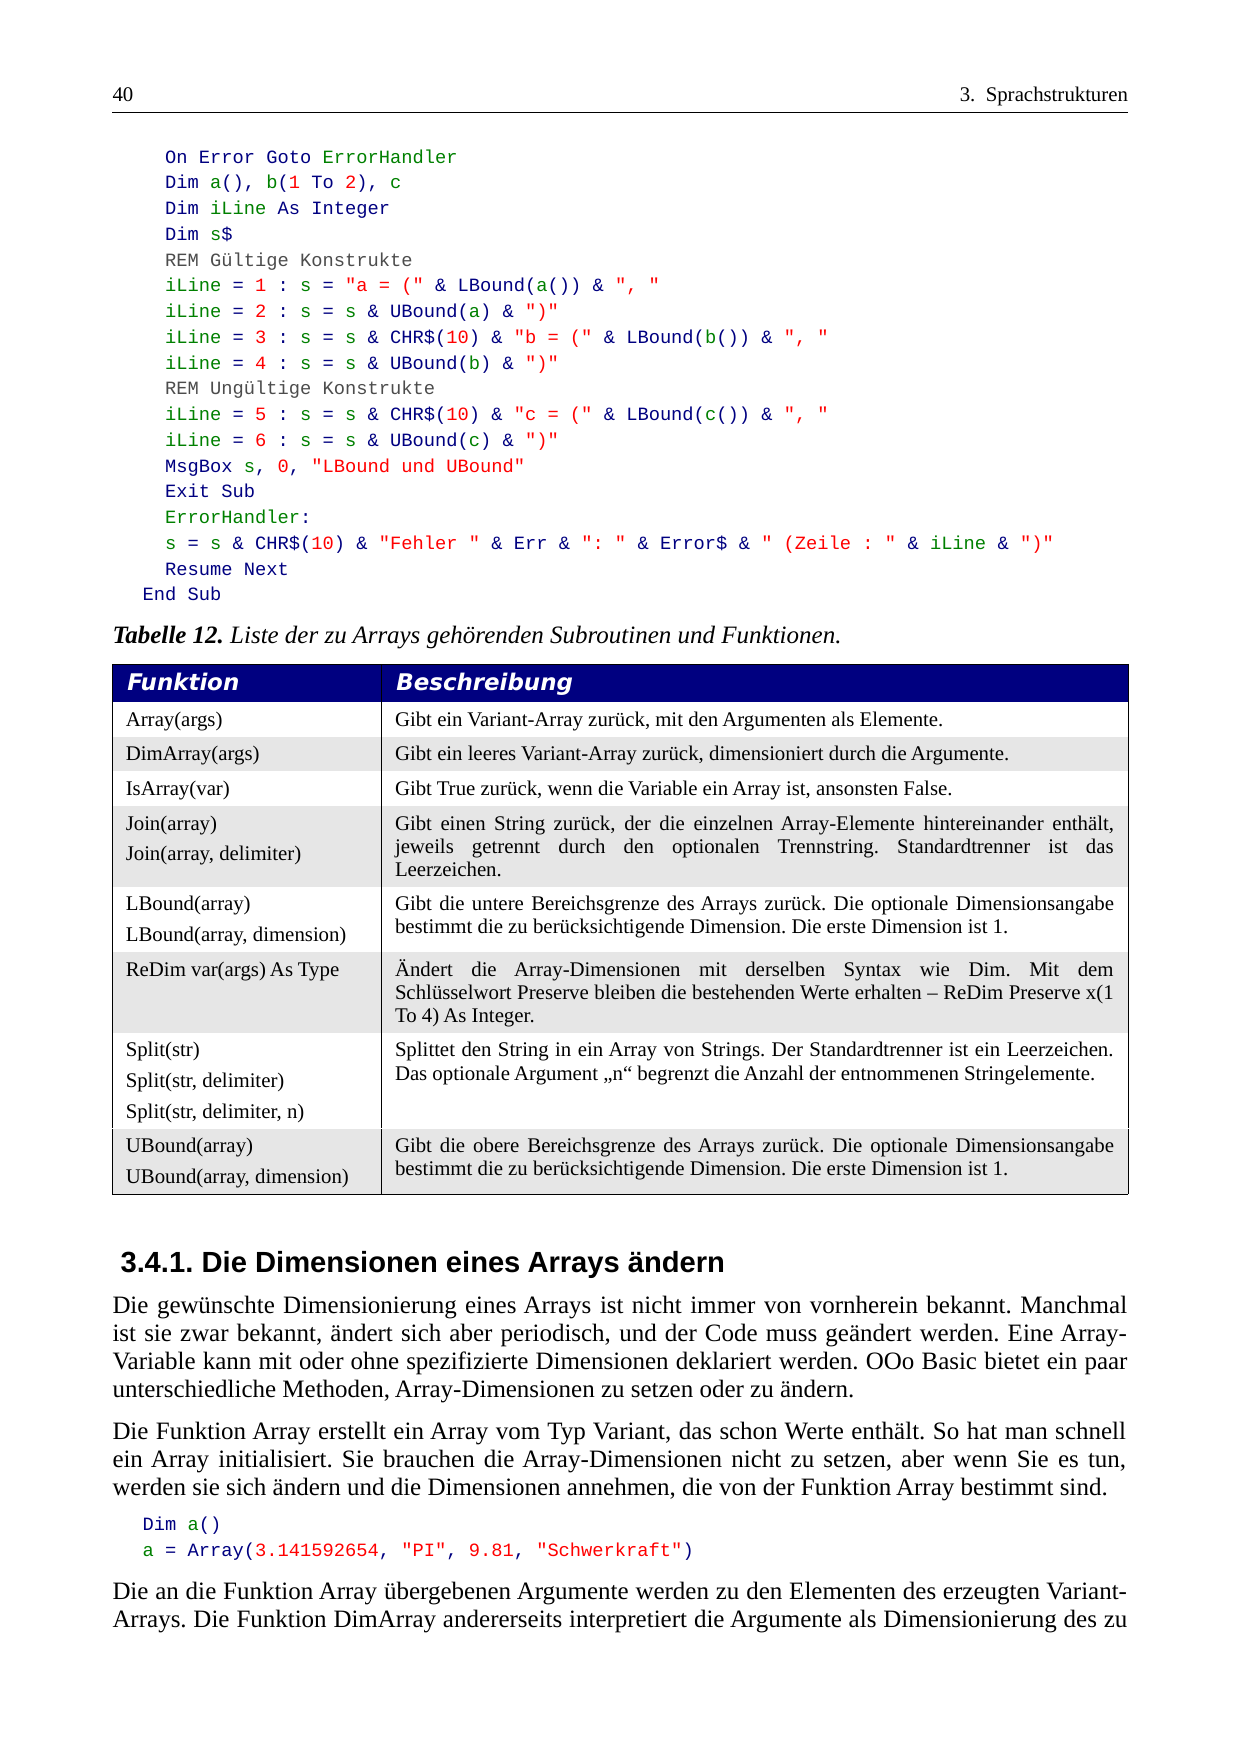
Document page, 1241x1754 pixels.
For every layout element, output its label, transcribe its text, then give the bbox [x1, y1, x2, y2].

text Dim s$ [142, 225, 1128, 246]
text Exit Sub [142, 482, 1128, 503]
text Dim a(), b(1 To 2), c [142, 173, 1128, 194]
text iLine = 6 : s = s & UBound(c) & ")" [142, 431, 1128, 452]
text iLine = 2 : s = s & UBound(a) & ")" [142, 302, 1128, 323]
table_cell Split(str) Split(str, delimiter) Split(str, delimiter, n) [113, 1033, 381, 1128]
subtitle Die Dimensionen eines Arrays ändern [112, 1246, 1128, 1279]
text ErrorHandler: [142, 508, 1128, 529]
table_cell Array(args) [113, 702, 381, 737]
text On Error Goto ErrorHandler [142, 148, 1128, 169]
text iLine = 1 : s = "a = (" & LBound(a()) & ", " [142, 276, 1128, 297]
table_cell Gibt einen String zurück, der die einzelnen Array-Elemente hintereinander enthält, jeweils getrennt durch den optionalen Trennstring. Standardtrenner ist das Leerzeichen. [382, 806, 1128, 887]
text MsgBox s, 0, "LBound und UBound" [142, 456, 1128, 478]
text iLine = 3 : s = s & CHR$(10) & "b = (" & LBound(b()) & ", " [142, 328, 1128, 349]
text s = s & CHR$(10) & "Fehler " & Err & ": " & Error$ & " (Zeile : " & iLine & ")" [142, 533, 1128, 555]
text Die gewünschte Dimensionierung eines Arrays ist nicht immer von vornherein bekannt. Manchmal ist sie zwar bekannt, ändert sich aber periodisch, und der Code muss geändert werden. Eine Array-Variable kann mit oder ohne spezifizierte Dimensionen deklariert werden. OOo Basic bietet ein paar unterschiedliche Methoden, Array-Dimensionen zu setzen oder zu ändern. [112, 1292, 1128, 1402]
text REM Gültige Konstrukte [142, 251, 1128, 272]
table_cell Join(array) Join(array, delimiter) [113, 806, 381, 887]
text iLine = 4 : s = s & UBound(b) & ")" [142, 353, 1128, 375]
table_cell DimArray(args) [113, 737, 381, 771]
table_cell Gibt ein Variant-Array zurück, mit den Argumenten als Elemente. [382, 702, 1128, 737]
text a = Array(3.141592654, "PI", 9.81, "Schwerkraft") [142, 1541, 1128, 1562]
table_cell Gibt die untere Bereichsgrenze des Arrays zurück. Die optionale Dimensionsangabe bestimmt die zu berücksichtigende Dimension. Die erste Dimension ist 1. [382, 887, 1128, 952]
text iLine = 5 : s = s & CHR$(10) & "c = (" & LBound(c()) & ", " [142, 405, 1128, 426]
text Dim iLine As Integer [142, 199, 1128, 220]
table_cell Gibt ein leeres Variant-Array zurück, dimensioniert durch die Argumente. [382, 737, 1128, 771]
table_cell UBound(array) UBound(array, dimension) [113, 1129, 381, 1194]
table_cell IsArray(var) [113, 771, 381, 806]
text End Sub [142, 585, 1128, 606]
table_cell ReDim var(args) As Type [113, 952, 381, 1033]
text REM Ungültige Konstrukte [142, 379, 1128, 400]
text Tabelle 12. Liste der zu Arrays gehörenden Subroutinen und Funktionen. [112, 621, 1128, 649]
table_cell Gibt True zurück, wenn die Variable ein Array ist, ansonsten False. [382, 771, 1128, 806]
text Die an die Funktion Array übergebenen Argumente werden zu den Elementen des erzeugten Variant-Arrays. Die Funktion DimArray andererseits interpretiert die Argumente als Dimensionierung des zu [112, 1577, 1128, 1632]
table_header Beschreibung [382, 665, 1128, 702]
text Dim a() [142, 1515, 1128, 1536]
table_cell Splittet den String in ein Array von Strings. Der Standardtrenner ist ein Leerzeichen. Das optionale Argument „n“ begrenzt die Anzahl der entnommenen Stringelemente. [382, 1033, 1128, 1128]
table_cell Gibt die obere Bereichsgrenze des Arrays zurück. Die optionale Dimensionsangabe bestimmt die zu berücksichtigende Dimension. Die erste Dimension ist 1. [382, 1129, 1128, 1194]
text Resume Next [142, 559, 1128, 581]
text Die Funktion Array erstellt ein Array vom Typ Variant, das schon Werte enthält. So hat man schnell ein Array initialisiert. Sie brauchen die Array-Dimensionen nicht zu setzen, aber wenn Sie es tun, werden sie sich ändern und die Dimensionen annehmen, die von der Funktion Array bestimmt sind. [112, 1417, 1128, 1500]
table_header Funktion [113, 665, 381, 702]
table_cell Ändert die Array-Dimensionen mit derselben Syntax wie Dim. Mit dem Schlüsselwort Preserve bleiben die bestehenden Werte erhalten – ReDim Preserve x(1 To 4) As Integer. [382, 952, 1128, 1033]
table_cell LBound(array) LBound(array, dimension) [113, 887, 381, 952]
